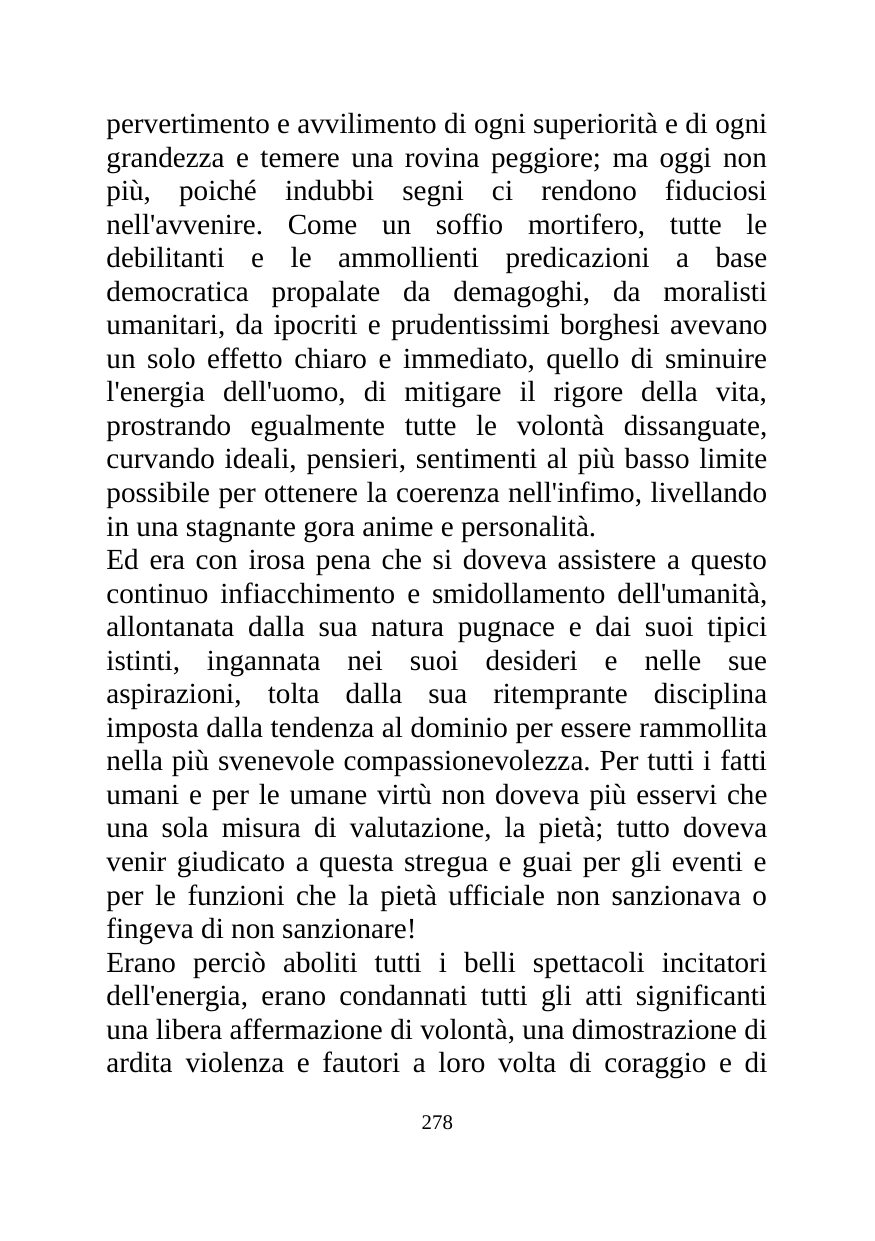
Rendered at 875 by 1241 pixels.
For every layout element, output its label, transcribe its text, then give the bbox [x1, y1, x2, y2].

text pervertimento e avvilimento di ogni superiorità e di ogni grandezza e temere una rovina peggiore; ma oggi non più, poiché indubbi segni ci rendono fiduciosi nell'avvenire. Come un soffio mortifero, tutte le debilitanti e le ammollienti predicazioni a base democratica propalate da demagoghi, da moralisti umanitari, da ipocriti e prudentissimi borghesi avevano un solo effetto chiaro e immediato, quello di sminuire l'energia dell'uomo, di mitigare il rigore della vita, prostrando egualmente tutte le volontà dissanguate, curvando ideali, pensieri, sentimenti al più basso limite possibile per ottenere la coerenza nell'infimo, livellando in una stagnante gora anime e personalità. [106, 106, 768, 542]
text Ed era con irosa pena che si doveva assistere a questo continuo infiacchimento e smidollamento dell'umanità, allontanata dalla sua natura pugnace e dai suoi tipici istinti, ingannata nei suoi desideri e nelle sue aspirazioni, tolta dalla sua ritemprante disciplina imposta dalla tendenza al dominio per essere rammollita nella più svenevole compassionevolezza. Per tutti i fatti umani e per le umane virtù non doveva più esservi che una sola misura di valutazione, la pietà; tutto doveva venir giudicato a questa stregua e guai per gli eventi e per le funzioni che la pietà ufficiale non sanzionava o fingeva di non sanzionare! [106, 542, 768, 945]
text Erano perciò aboliti tutti i belli spettacoli incitatori dell'energia, erano condannati tutti gli atti significanti una libera affermazione di volontà, una dimostrazione di ardita violenza e fautori a loro volta di coraggio e di [106, 945, 768, 1079]
